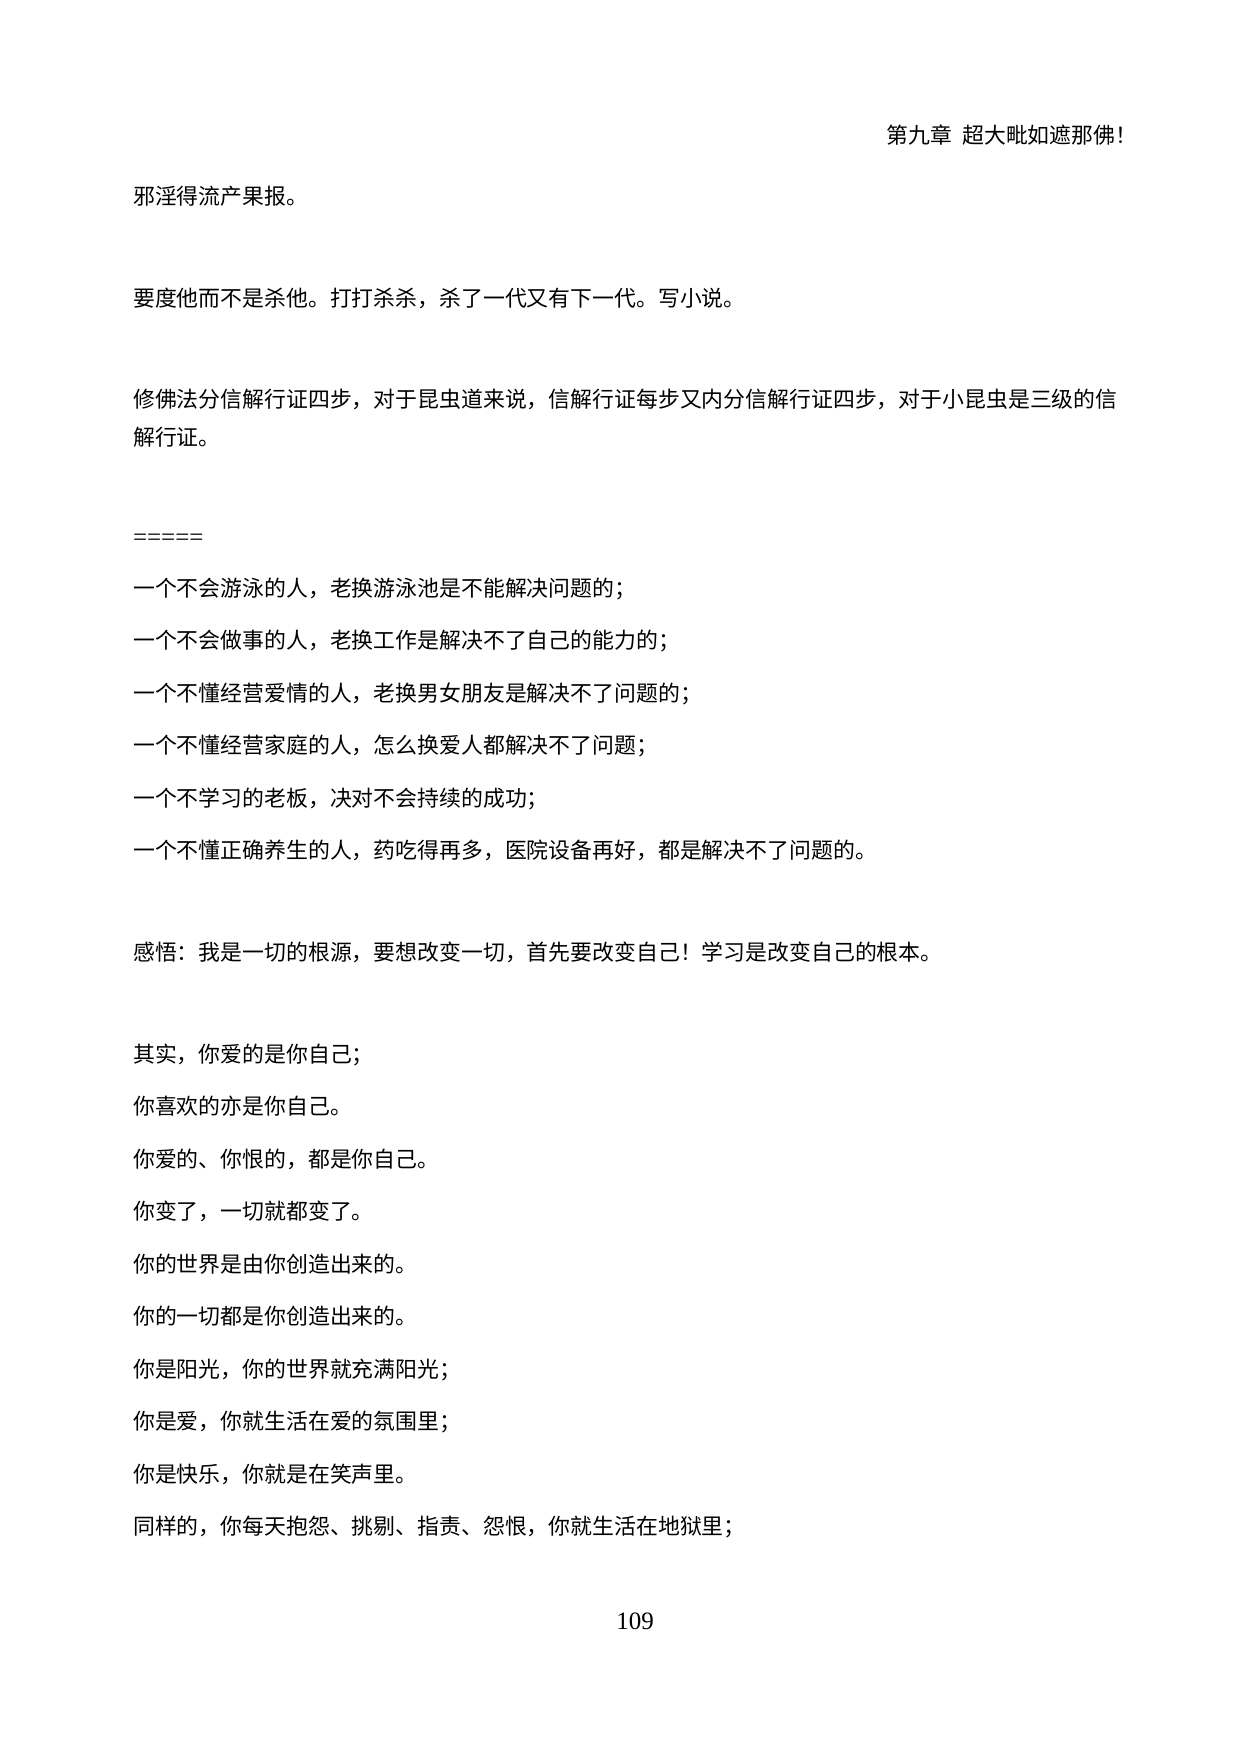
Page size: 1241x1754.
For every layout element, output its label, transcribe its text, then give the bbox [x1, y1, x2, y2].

text 同样的，你每天抱怨、挑剔、指责、怨恨，你就生活在地狱里； [133, 1509, 1137, 1541]
text ===== [133, 522, 1137, 551]
text 你是快乐，你就是在笑声里。 [133, 1457, 1137, 1488]
text 你的世界是由你创造出来的。 [133, 1247, 1137, 1278]
text 感悟：我是一切的根源，要想改变一切，首先要改变自己！学习是改变自己的根本。 [133, 935, 1137, 967]
text 你的一切都是你创造出来的。 [133, 1299, 1137, 1331]
text 其实，你爱的是你自己； [133, 1037, 1137, 1068]
text 一个不懂经营家庭的人，怎么换爱人都解决不了问题； [133, 728, 1137, 760]
text 一个不学习的老板，决对不会持续的成功； [133, 781, 1137, 813]
text 一个不会做事的人，老换工作是解决不了自己的能力的； [133, 623, 1137, 655]
text 你是爱，你就生活在爱的氛围里； [133, 1404, 1137, 1436]
text 你变了，一切就都变了。 [133, 1194, 1137, 1226]
text 一个不会游泳的人，老换游泳池是不能解决问题的； [133, 571, 1137, 603]
text 要度他而不是杀他。打打杀杀，杀了一代又有下一代。写小说。 [133, 281, 1137, 312]
text 一个不懂经营爱情的人，老换男女朋友是解决不了问题的； [133, 676, 1137, 708]
text 你爱的、你恨的，都是你自己。 [133, 1142, 1137, 1173]
text 你喜欢的亦是你自己。 [133, 1089, 1137, 1121]
text 一个不懂正确养生的人，药吃得再多，医院设备再好，都是解决不了问题的。 [133, 833, 1137, 865]
text 你是阳光，你的世界就充满阳光； [133, 1352, 1137, 1383]
text 邪淫得流产果报。 [133, 179, 1137, 211]
text 修佛法分信解行证四步，对于昆虫道来说，信解行证每步又内分信解行证四步，对于小昆虫是三级的信解行证。 [133, 382, 1137, 452]
